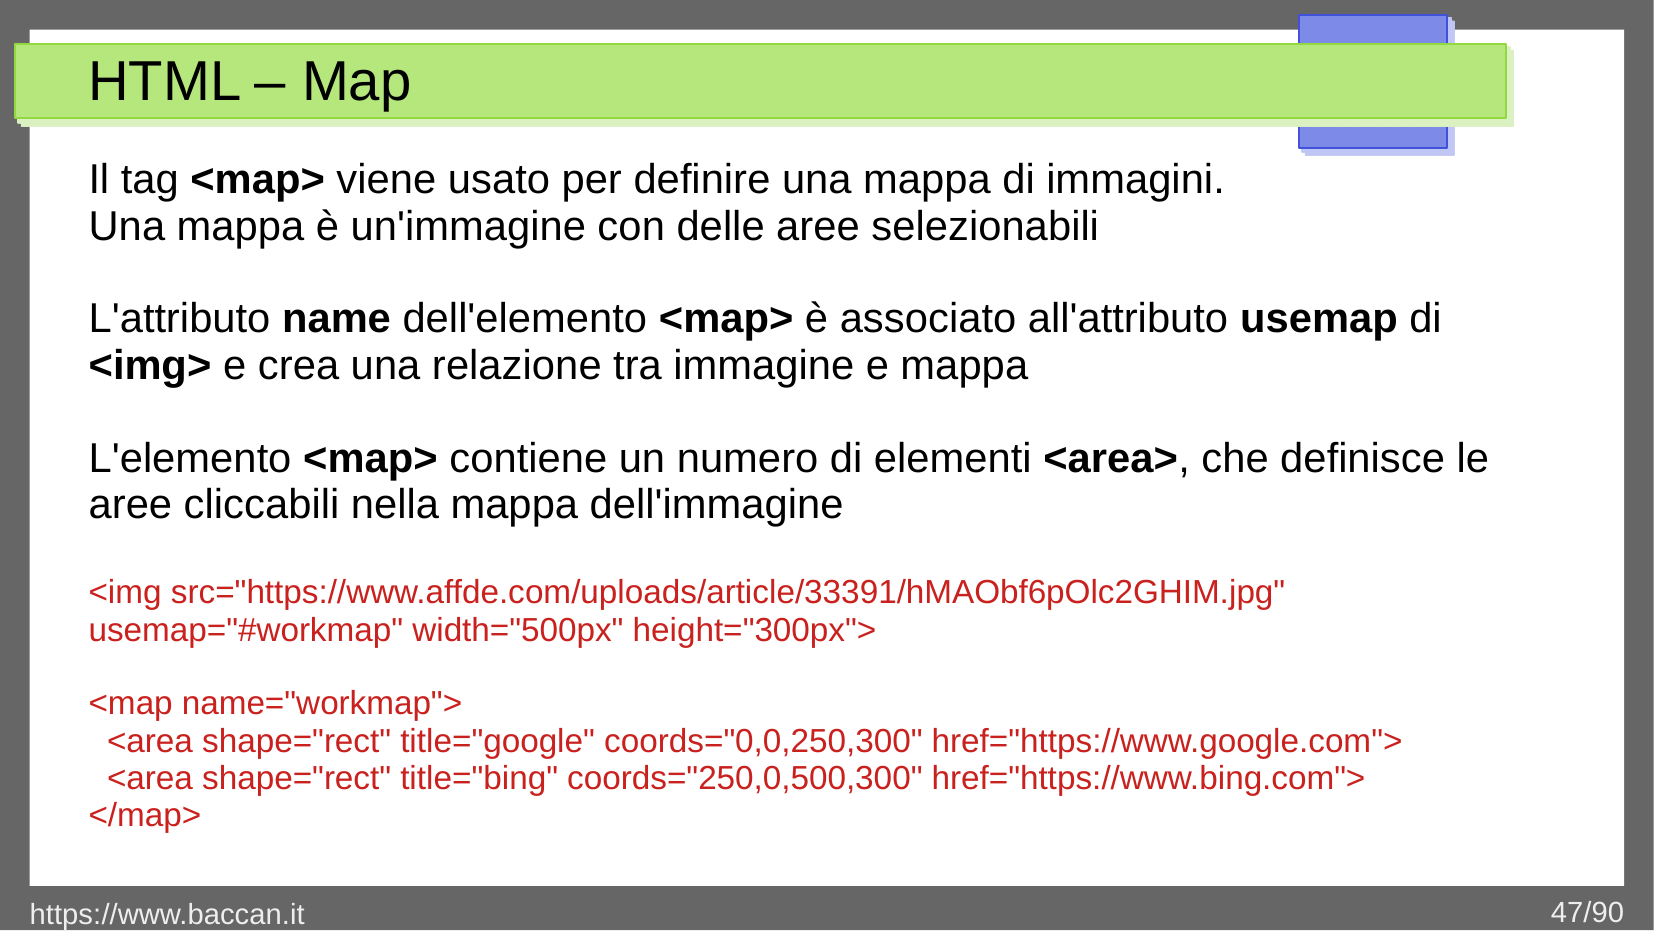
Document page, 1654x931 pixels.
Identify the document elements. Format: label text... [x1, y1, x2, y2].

text_box Il tag <map> viene usato per definire una mappa di immagini. Una mappa è un'immagine con delle aree selezionabili L'attributo name dell'elemento <map> è associato all'attributo usemap di <img> e crea una relazione tra immagine e mappa L'elemento <map> contiene un numero di elementi <area>, che definisce le aree cliccabili nella mappa dell'immagine <img src="https://www.affde.com/uploads/article/33391/hMAObf6pOlc2GHIM.jpg" usemap="#workmap" width="500px" height="300px"> <map name="workmap"> <area shape="rect" title="google" coords="0,0,250,300" href="https://www.google.com"> <area shape="rect" title="bing" coords="250,0,500,300" href="https://www.bing.com"> </map> [88, 155, 1565, 834]
title HTML – Map [88, 44, 1506, 119]
